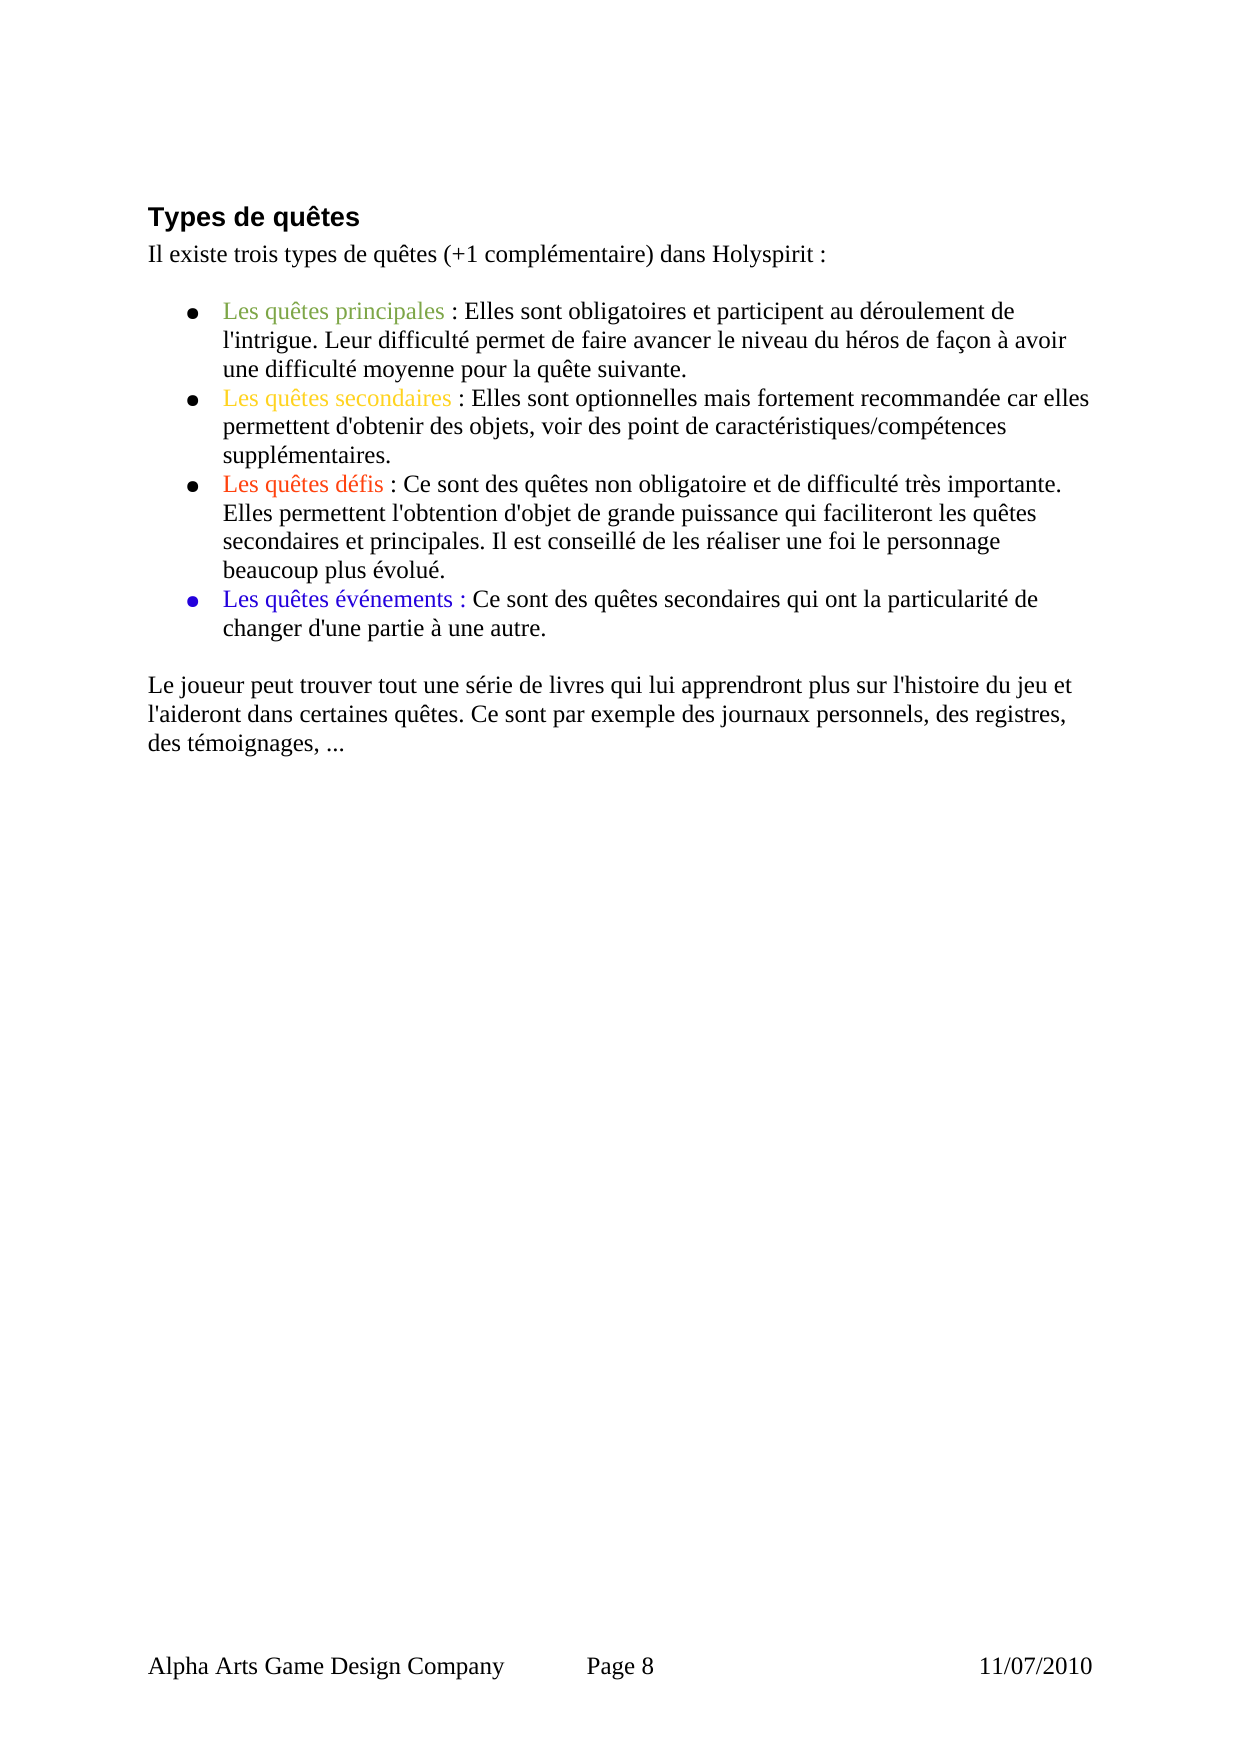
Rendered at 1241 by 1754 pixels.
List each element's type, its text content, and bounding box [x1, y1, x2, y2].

subtitle Types de quêtes [148, 201, 1092, 233]
text Il existe trois types de quêtes (+1 complémentaire) dans Holyspirit : [148, 239, 1092, 268]
text Le joueur peut trouver tout une série de livres qui lui apprendront plus sur l'histoire du jeu et l'aideront dans certaines quêtes. Ce sont par exemple des journaux personnels, des registres, des témoignages, ... [148, 670, 1092, 756]
list Les quêtes défis : Ce sont des quêtes non obligatoire et de difficulté très importante. Elles permettent l'obtention d'objet de grande puissance qui faciliteront les quêtes secondaires et principales. Il est conseillé de les réaliser une foi le personnage beaucoup plus évolué. [185, 469, 1092, 584]
list Les quêtes événements : Ce sont des quêtes secondaires qui ont la particularité de changer d'une partie à une autre. [185, 584, 1092, 641]
list Les quêtes secondaires : Elles sont optionnelles mais fortement recommandée car elles permettent d'obtenir des objets, voir des point de caractéristiques/compétences supplémentaires. [185, 383, 1092, 469]
list Les quêtes principales : Elles sont obligatoires et participent au déroulement de l'intrigue. Leur difficulté permet de faire avancer le niveau du héros de façon à avoir une difficulté moyenne pour la quête suivante. [185, 296, 1092, 383]
